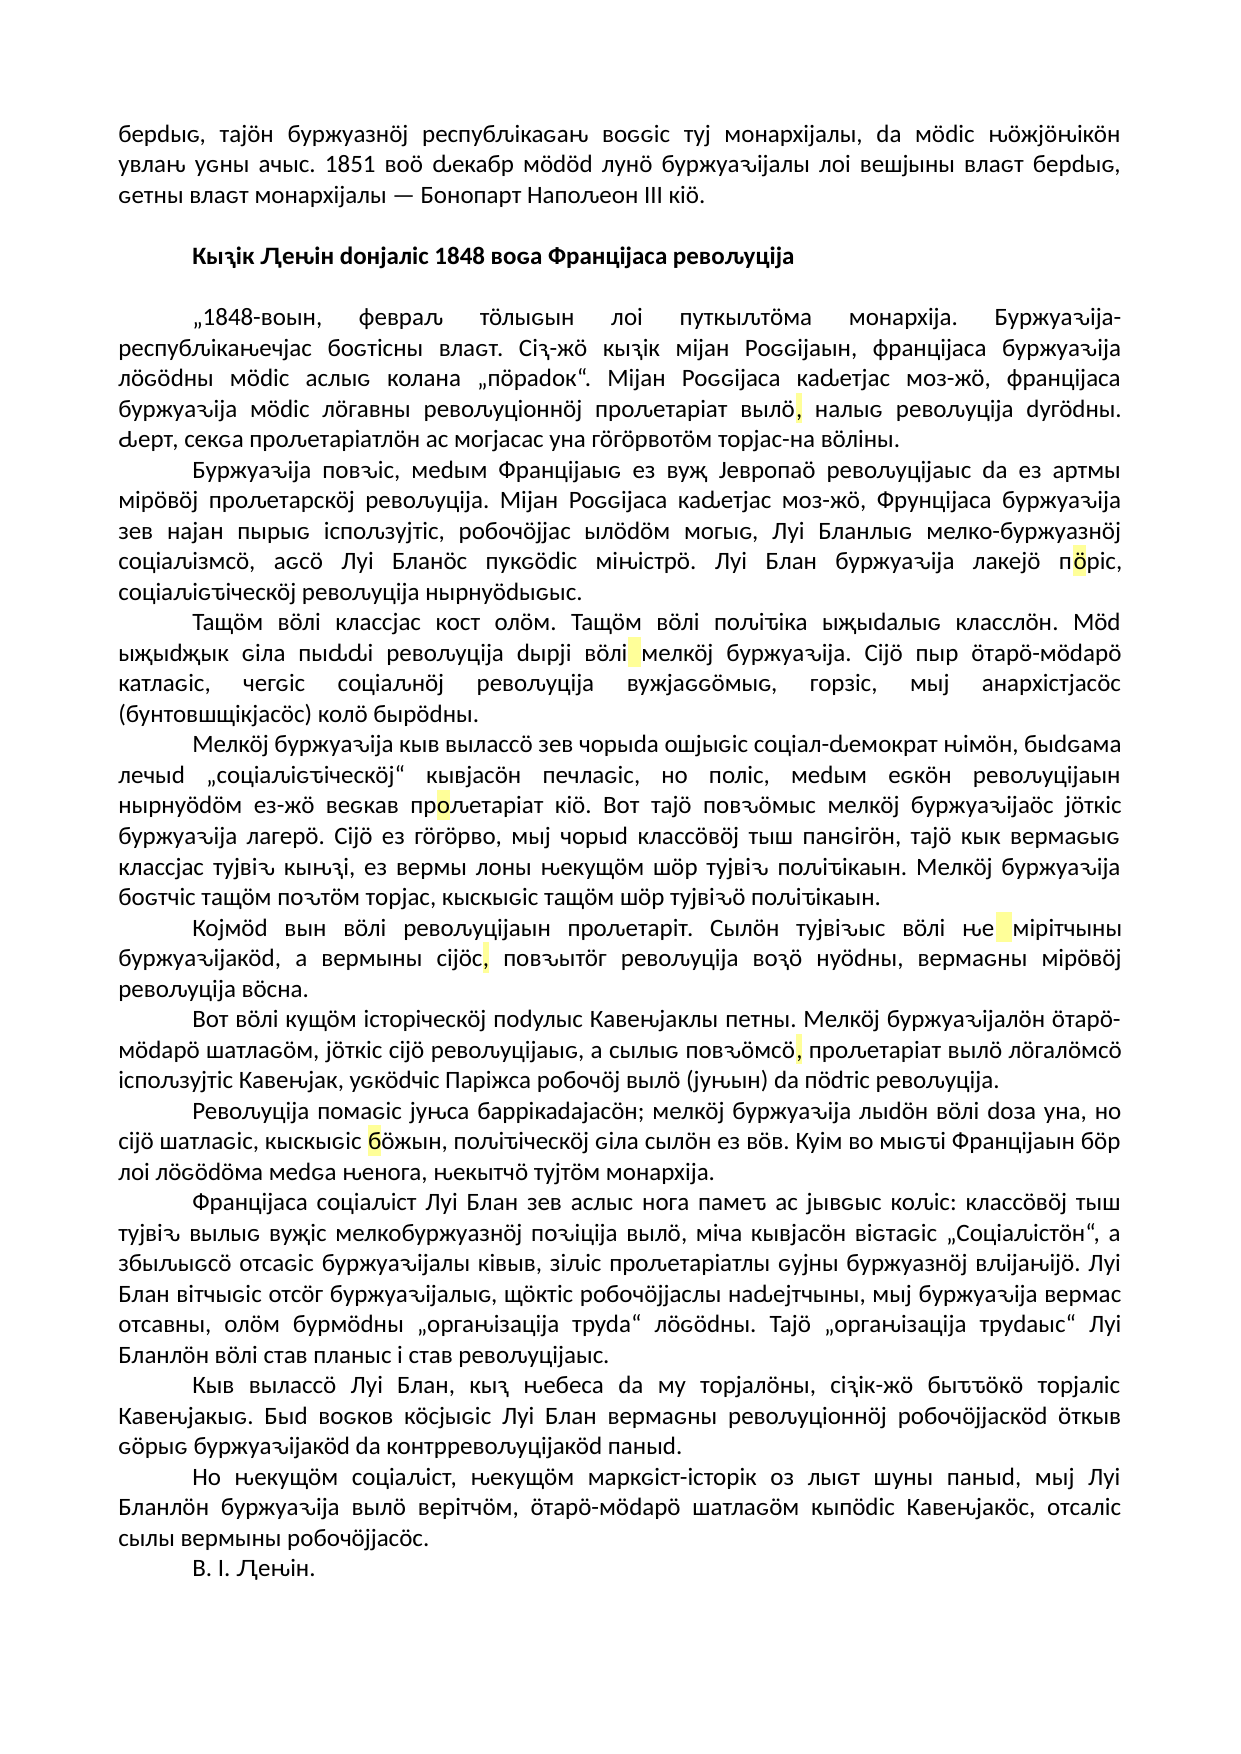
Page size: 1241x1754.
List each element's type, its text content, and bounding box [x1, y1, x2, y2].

text В. І. Ԉеԋін. [118, 1553, 1122, 1583]
text Вот вӧлі кущӧм історіческӧј поԁулыс Кавеԋјаклы петны. Мелкӧј буржуаԅіјалӧн ӧтарӧ-мӧԁарӧ шатлаԍӧм, јӧткіс сіјӧ ревоԉуціјаыԍ, а сылыԍ повԅӧмсӧ, проԉетаріат вылӧ лӧгалӧмсӧ іспоԉзујтіс Кавеԋјак, уԍкӧԁчіс Паріжса робочӧј вылӧ (јуԋын) ԁа пӧԁтіс ревоԉуціја. [118, 1003, 1122, 1095]
text „1848-воын, февраԉ тӧлыԍын лоі путкыԉтӧма монархіја. Буржуаԅіја-респубԉікаԋечјас боԍтісны влаԍт. Сіԇ-жӧ кыԇік міјан Роԍԍіјаын, франціјаса буржуаԅіја лӧԍӧԁны мӧԁіс аслыԍ колана „пӧраԁок“. Міјан Роԍԍіјаса каԃетјас моз-жӧ, франціјаса буржуаԅіја мӧԁіс лӧгавны ревоԉуціоннӧј проԉетаріат вылӧ, налыԍ ревоԉуціја ԁугӧԁны. Ԃерт, секԍа проԉетаріатлӧн ас могјасас уна гӧгӧрвотӧм торјас-на вӧліны. [118, 301, 1122, 454]
text Кыв вылассӧ Луі Блан, кыԇ ԋебеса ԁа му торјалӧны, сіԇік-жӧ быԏԏӧкӧ торјаліс Кавеԋјакыԍ. Быԁ воԍков кӧсјыԍіс Луі Блан вермаԍны ревоԉуціоннӧј робочӧјјаскӧԁ ӧткыв ԍӧрыԍ буржуаԅіјакӧԁ ԁа контрревоԉуціјакӧԁ паныԁ. [118, 1369, 1122, 1461]
text Но ԋекущӧм соціаԉіст, ԋекущӧм маркԍіст-історік оз лыԍт шуны паныԁ, мыј Луі Бланлӧн буржуаԅіја вылӧ верітчӧм, ӧтарӧ-мӧԁарӧ шатлаԍӧм кыпӧԁіс Кавеԋјакӧс, отсаліс сылы вермыны робочӧјјасӧс. [118, 1461, 1122, 1553]
text Франціјаса соціаԉіст Луі Блан зев аслыс нога памеԏ ас јывԍыс коԉіс: классӧвӧј тыш тујвіԅ вылыԍ вуҗіс мелкобуржуазнӧј поԅіціја вылӧ, міча кывјасӧн віԍтаԍіс „Соціаԉістӧн“, а збыԉыԍсӧ отсаԍіс буржуаԅіјалы ківыв, зіԉіс проԉетаріатлы ԍујны буржуазнӧј вԉіјаԋіјӧ. Луі Блан вітчыԍіс отсӧг буржуаԅіјалыԍ, щӧктіс робочӧјјаслы наԃејтчыны, мыј буржуаԅіја вермас отсавны, олӧм бурмӧԁны „оргаԋізаціја труԁа“ лӧԍӧԁны. Тајӧ „оргаԋізаціја труԁаыс“ Луі Бланлӧн вӧлі став планыс і став ревоԉуціјаыс. [118, 1186, 1122, 1369]
text Мелкӧј буржуаԅіја кыв вылассӧ зев чорыԁа ошјыԍіс соціал-ԃемократ ԋімӧн, быԁԍама лечыԁ „соціаԉіԍԏіческӧј“ кывјасӧн печлаԍіс, но поліс, меԁым еԍкӧн ревоԉуціјаын нырнуӧԁӧм ез-жӧ веԍкав проԉетаріат кіӧ. Вот тајӧ повԅӧмыс мелкӧј буржуаԅіјаӧс јӧткіс буржуаԅіја лагерӧ. Сіјӧ ез гӧгӧрво, мыј чорыԁ классӧвӧј тыш панԍігӧн, тајӧ кык вермаԍыԍ классјас тујвіԅ кыԋԇі, ез вермы лоны ԋекущӧм шӧр тујвіԅ поԉіԏікаын. Мелкӧј буржуаԅіја боԍтчіс тащӧм поԅтӧм торјас, кыскыԍіс тащӧм шӧр тујвіԅӧ поԉіԏікаын. [118, 728, 1122, 912]
text Кыԇік Ԉеԋін ԁонјаліс 1848 воԍа Франціјаса ревоԉуціја [118, 240, 1122, 271]
text Буржуаԅіја повԅіс, меԁым Франціјаыԍ ез вуҗ Јевропаӧ ревоԉуціјаыс ԁа ез артмы мірӧвӧј проԉетарскӧј ревоԉуціја. Міјан Роԍԍіјаса каԃетјас моз-жӧ, Фрунціјаса буржуаԅіја зев најан пырыԍ іспоԉзујтіс, робочӧјјас ылӧԁӧм могыԍ, Луі Бланлыԍ мелко-буржуазнӧј соціаԉізмсӧ, аԍсӧ Луі Бланӧс пукԍӧԁіс міԋістрӧ. Луі Блан буржуаԅіја лакејӧ пӧріс, соціаԉіԍԏіческӧј ревоԉуціја нырнуӧԁыԍыс. [118, 454, 1122, 606]
text Којмӧԁ вын вӧлі ревоԉуціјаын проԉетаріт. Сылӧн тујвіԅыс вӧлі ԋе мірітчыны буржуаԅіјакӧԁ, а вермыны сіјӧс, повԅытӧг ревоԉуціја воԇӧ нуӧԁны, вермаԍны мірӧвӧј ревоԉуціја вӧсна. [118, 912, 1122, 1003]
text Тащӧм вӧлі классјас кост олӧм. Тащӧм вӧлі поԉіԏіка ыҗыԁалыԍ класслӧн. Мӧԁ ыҗыԁҗык ԍіла пыԃԃі ревоԉуціја ԁырјі вӧлі мелкӧј буржуаԅіја. Сіјӧ пыр ӧтарӧ-мӧԁарӧ катлаԍіс, чегԍіс соціаԉнӧј ревоԉуціја вужјаԍԍӧмыԍ, горзіс, мыј анархістјасӧс (бунтовшщікјасӧс) колӧ бырӧԁны. [118, 606, 1122, 728]
text Ревоԉуціја помаԍіс јуԋса баррікаԁајасӧн; мелкӧј буржуаԅіја лыԁӧн вӧлі ԁоза уна, но сіјӧ шатлаԍіс, кыскыԍіс бӧжын, поԉіԏіческӧј ԍіла сылӧн ез вӧв. Куім во мыԍԏі Франціјаын бӧр лоі лӧԍӧԁӧма меԁԍа ԋенога, ԋекытчӧ тујтӧм монархіја. [118, 1095, 1122, 1186]
text берԁыԍ, тајӧн буржуазнӧј респубԉікаԍаԋ воԍԍіс туј монархіјалы, ԁа мӧԁіс ԋӧжјӧԋікӧн увлаԋ уԍны ачыс. 1851 воӧ ԃекабр мӧԁӧԁ лунӧ буржуаԅіјалы лоі вешјыны влаԍт берԁыԍ, ԍетны влаԍт монархіјалы — Бонопарт Напоԉеон III кіӧ. [118, 118, 1122, 210]
